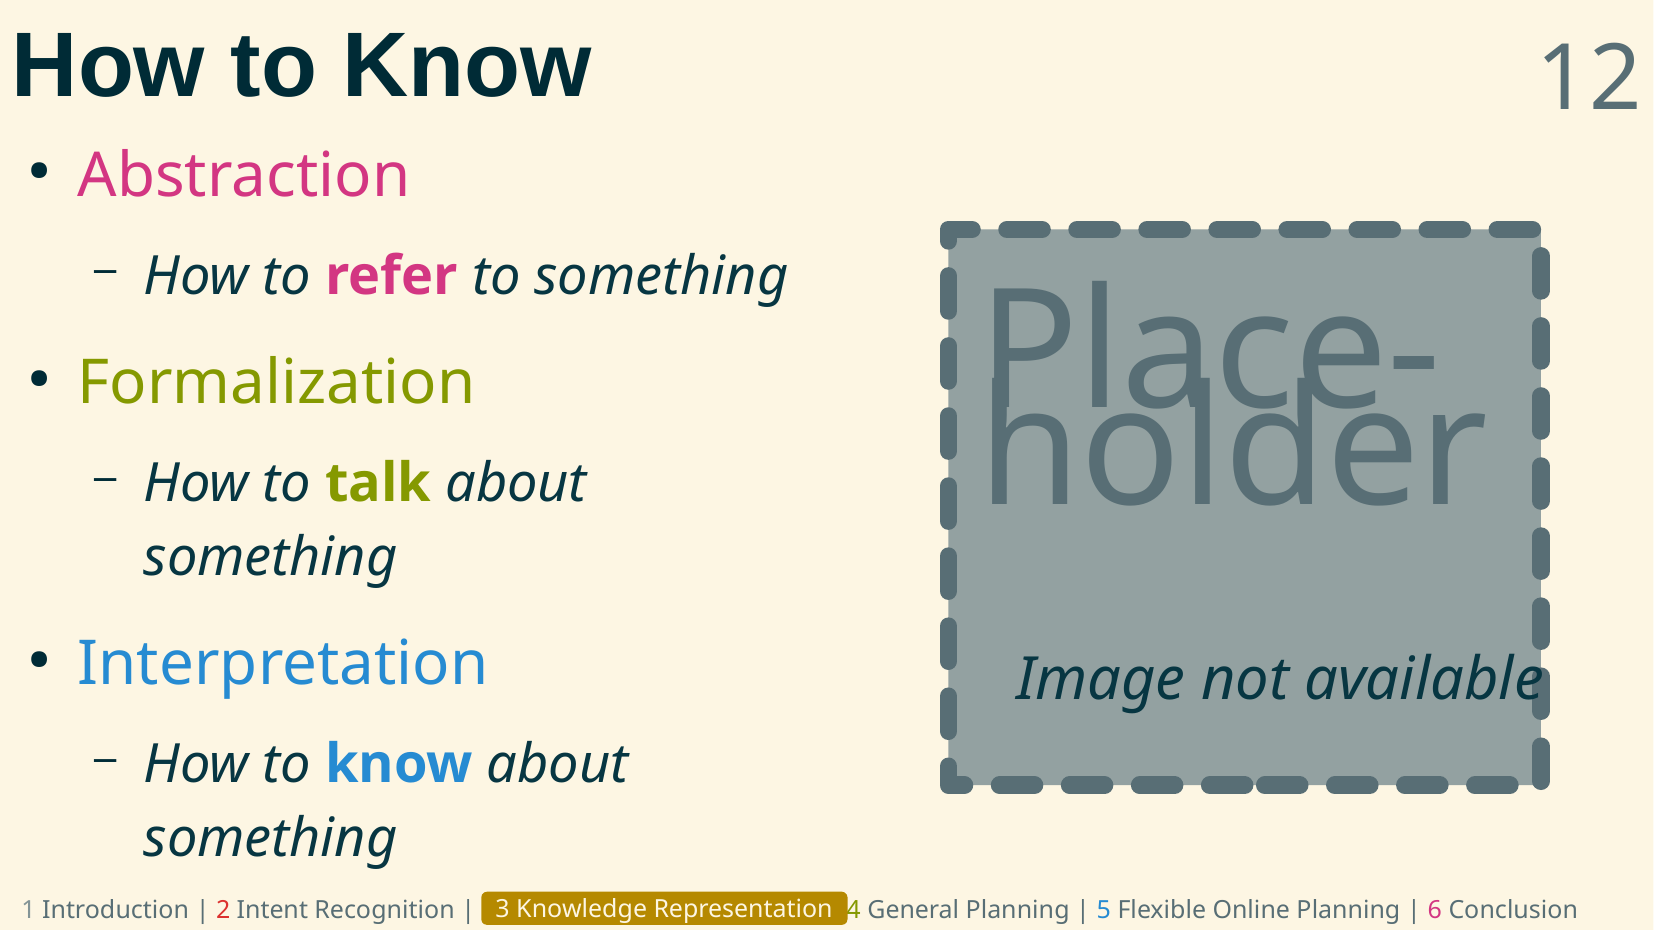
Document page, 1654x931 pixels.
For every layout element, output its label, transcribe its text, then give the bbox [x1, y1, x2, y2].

text_box 3 Knowledge Representation [481, 891, 848, 925]
list Abstraction How to refer to something Formalization How to talk about something Interpretation How to know about something [11, 129, 808, 885]
picture [848, 129, 1641, 885]
title How to Know [11, 11, 1501, 119]
